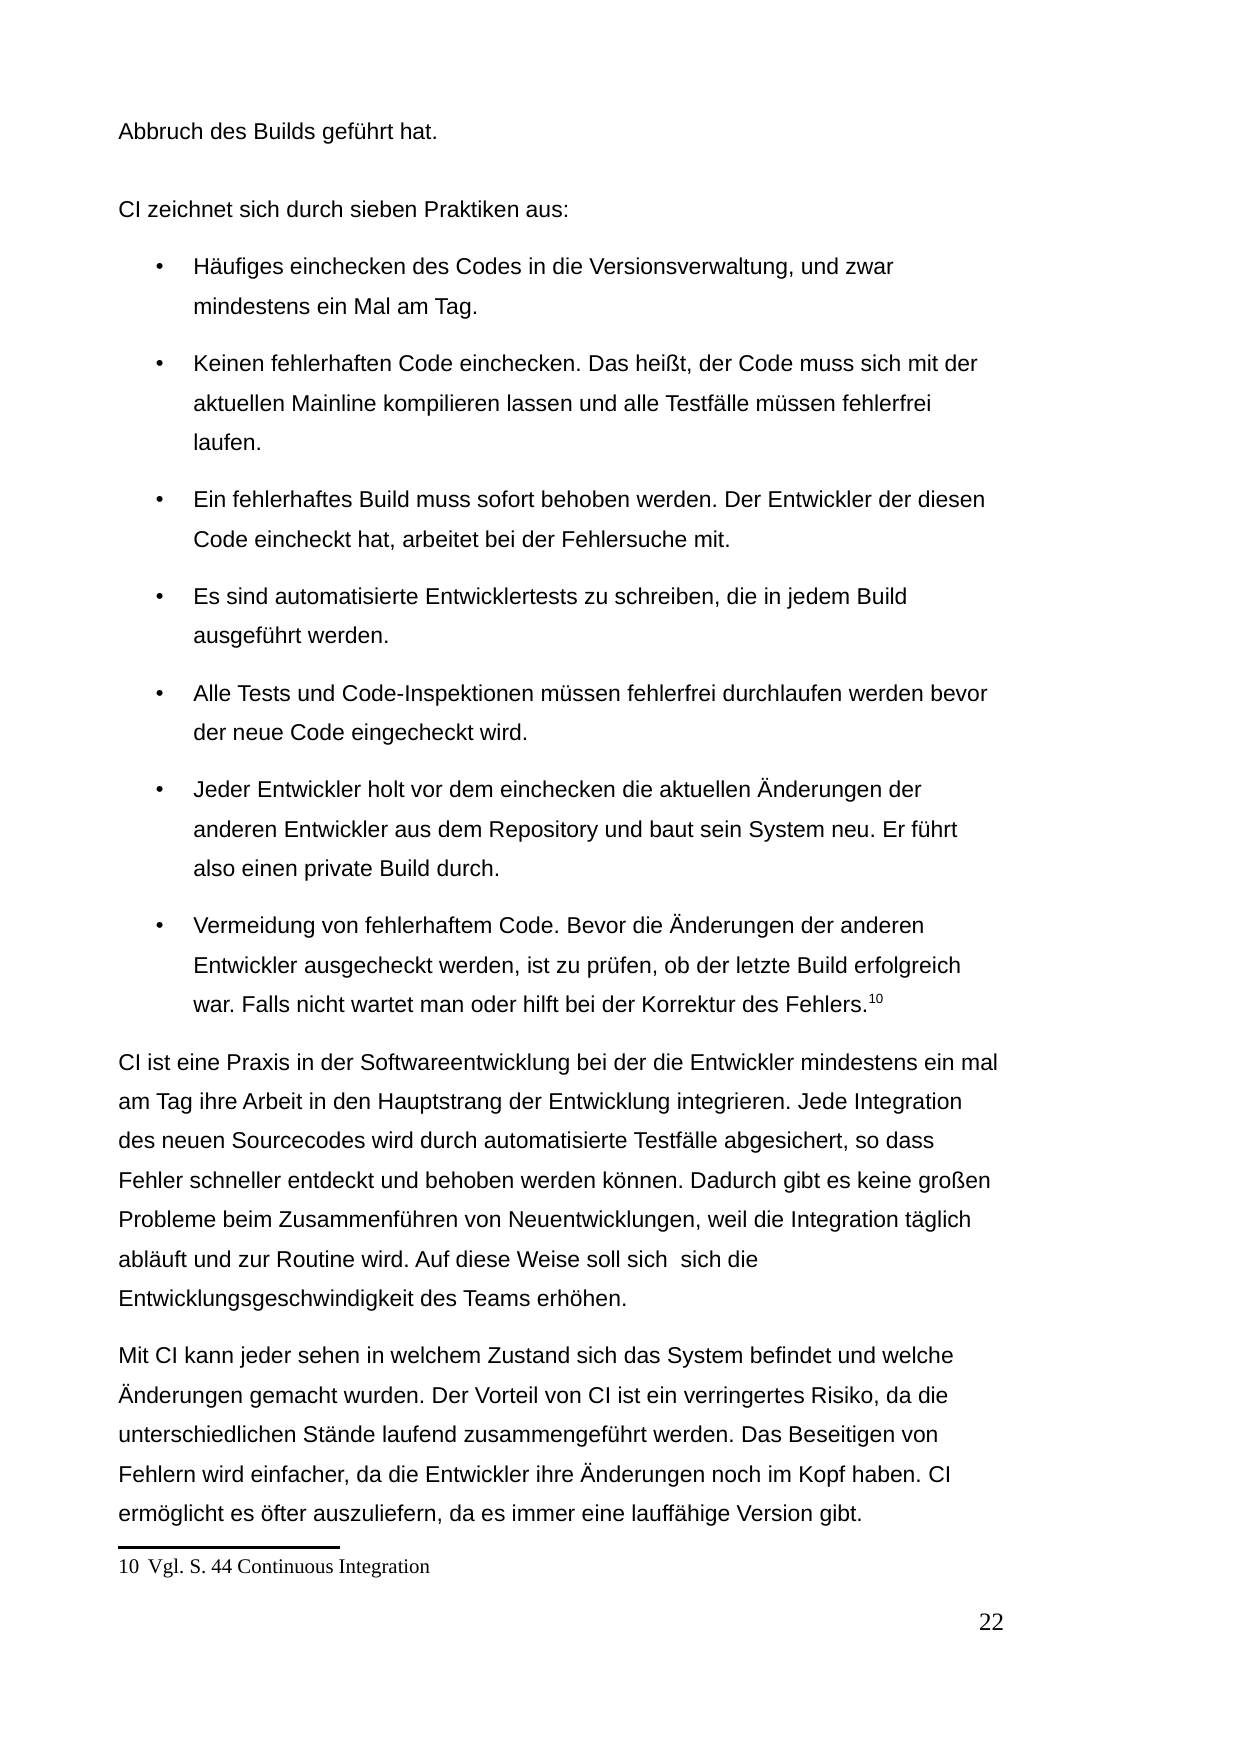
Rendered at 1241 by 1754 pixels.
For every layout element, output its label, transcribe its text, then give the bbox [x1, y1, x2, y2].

text Abbruch des Builds geführt hat. [118, 118, 1004, 144]
list Alle Tests und Code-Inspektionen müssen fehlerfrei durchlaufen werden bevor der neue Code eingecheckt wird. [156, 679, 1004, 745]
list Keinen fehlerhaften Code einchecken. Das heißt, der Code muss sich mit der aktuellen Mainline kompilieren lassen und alle Testfälle müssen fehlerfrei laufen. [156, 350, 1004, 455]
text CI ist eine Praxis in der Softwareentwicklung bei der die Entwickler mindestens ein mal am Tag ihre Arbeit in den Hauptstrang der Entwicklung integrieren. Jede Integration des neuen Sourcecodes wird durch automatisierte Testfälle abgesichert, so dass Fehler schneller entdeckt und behoben werden können. Dadurch gibt es keine großen Probleme beim Zusammenführen von Neuentwicklungen, weil die Integration täglich abläuft und zur Routine wird. Auf diese Weise soll sich sich die Entwicklungsgeschwindigkeit des Teams erhöhen. [118, 1048, 1004, 1312]
text CI zeichnet sich durch sieben Praktiken aus: [118, 196, 1004, 222]
list Es sind automatisierte Entwicklertests zu schreiben, die in jedem Build ausgeführt werden. [156, 583, 1004, 649]
list Häufiges einchecken des Codes in die Versionsverwaltung, und zwar mindestens ein Mal am Tag. [156, 253, 1004, 319]
text Mit CI kann jeder sehen in welchem Zustand sich das System befindet und welche Änderungen gemacht wurden. Der Vorteil von CI ist ein verringertes Risiko, da die unterschiedlichen Stände laufend zusammengeführt werden. Das Beseitigen von Fehlern wird einfacher, da die Entwickler ihre Änderungen noch im Kopf haben. CI ermöglicht es öfter auszuliefern, da es immer eine lauffähige Version gibt. [118, 1342, 1004, 1527]
list Vermeidung von fehlerhaftem Code. Bevor die Änderungen der anderen Entwickler ausgecheckt werden, ist zu prüfen, ob der letzte Build erfolgreich war. Falls nicht wartet man oder hilft bei der Korrektur des Fehlers. [156, 912, 1004, 1018]
list Jeder Entwickler holt vor dem einchecken die aktuellen Änderungen der anderen Entwickler aus dem Repository und baut sein System neu. Er führt also einen private Build durch. [156, 776, 1004, 881]
list Ein fehlerhaftes Build muss sofort behoben werden. Der Entwickler der diesen Code eincheckt hat, arbeitet bei der Fehlersuche mit. [156, 486, 1004, 552]
list Vgl. S. 44 Continuous Integration [118, 1553, 1004, 1578]
